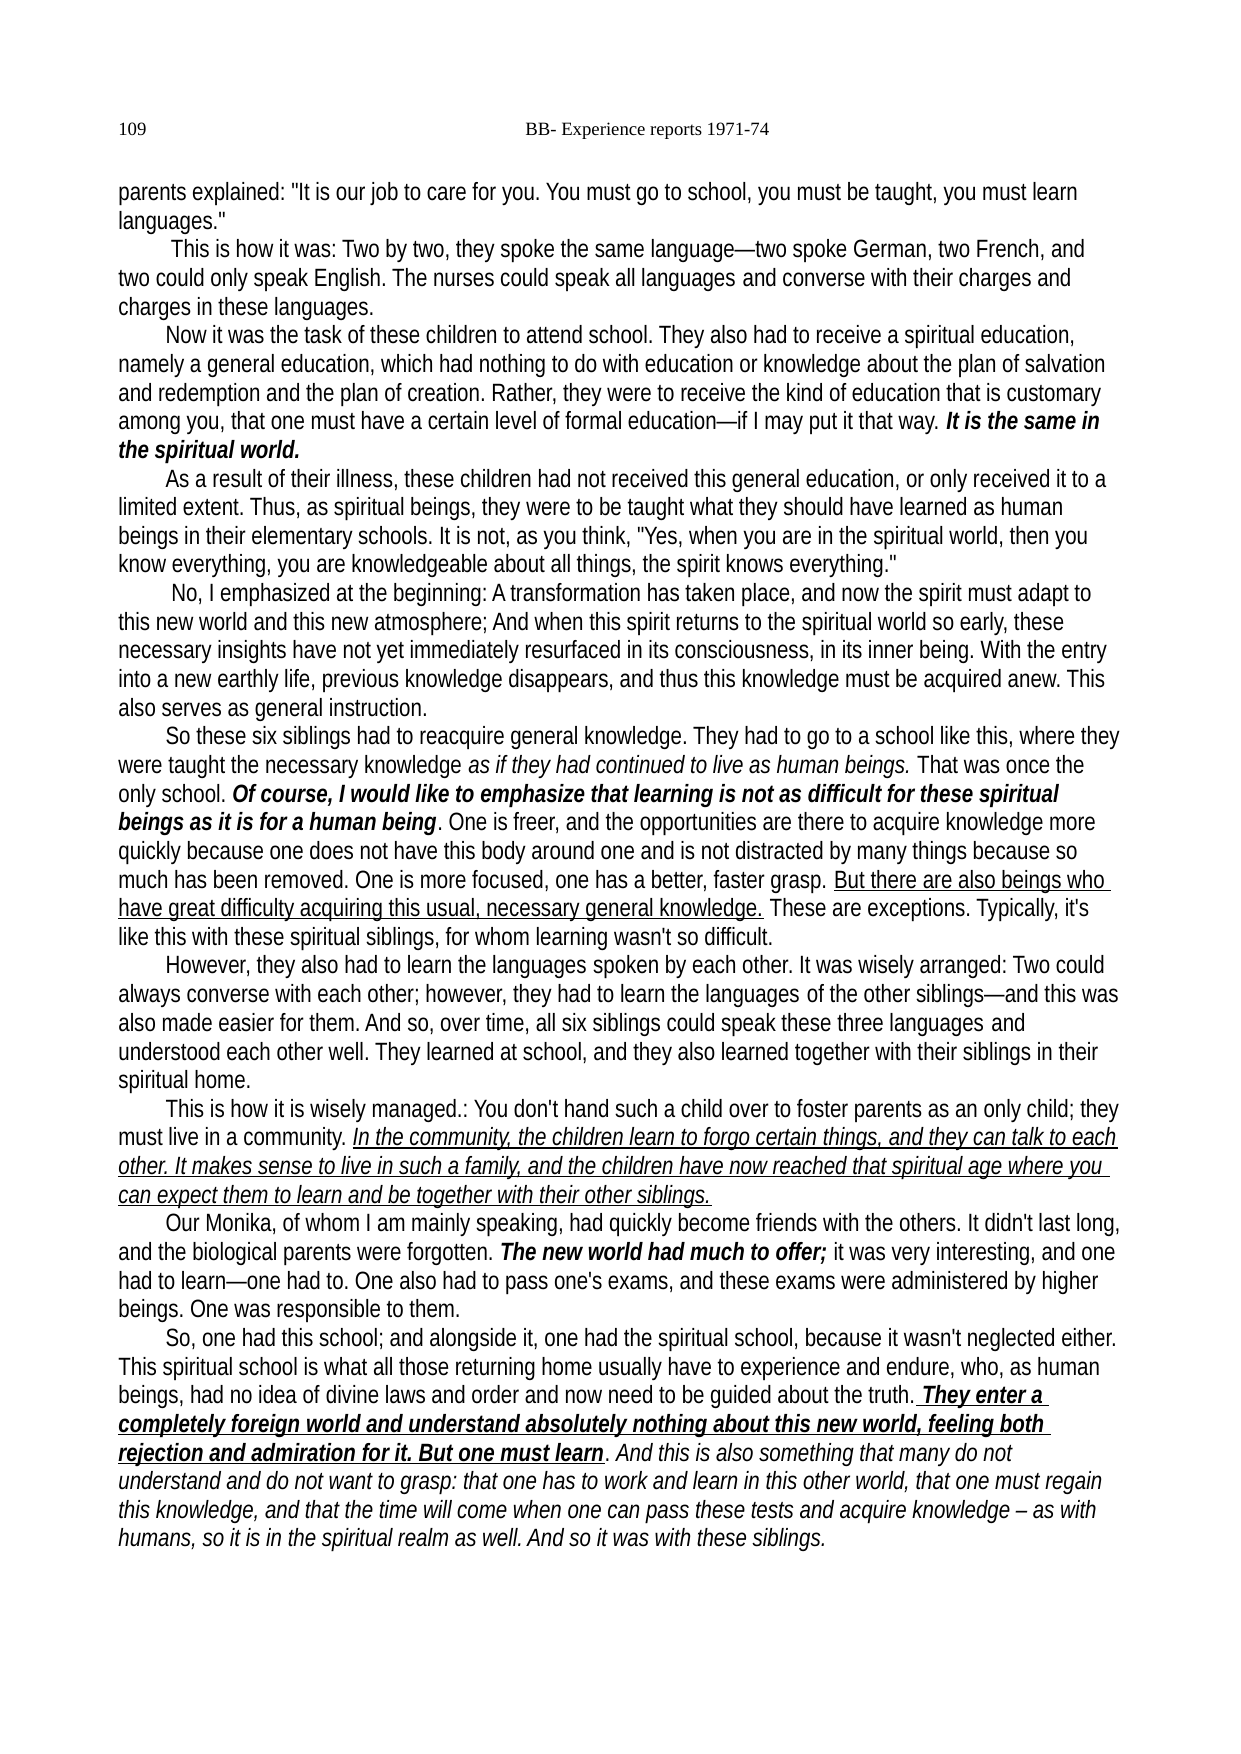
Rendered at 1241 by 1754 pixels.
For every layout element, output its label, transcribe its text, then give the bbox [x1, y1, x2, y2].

text This is how it is wisely managed.: You don't hand such a child over to foster parents as an only child; they must live in a community. In the community, the children learn to forgo certain things, and they can talk to each other. It makes sense to live in such a family, and the children have now reached that spiritual age where you can expect them to learn and be together with their other siblings. [118, 1094, 1123, 1208]
text So these six siblings had to reacquire general knowledge. They had to go to a school like this, where they were taught the necessary knowledge as if they had continued to live as human beings. That was once the only school. Of course, I would like to emphasize that learning is not as difficult for these spiritual beings as it is for a human being. One is freer, and the opportunities are there to acquire knowledge more quickly because one does not have this body around one and is not distracted by many things because so much has been removed. One is more focused, one has a better, faster grasp. But there are also beings who have great difficulty acquiring this usual, necessary general knowledge. These are exceptions. Typically, it's like this with these spiritual siblings, for whom learning wasn't so difficult. [118, 721, 1123, 951]
text So, one had this school; and alongside it, one had the spiritual school, because it wasn't neglected either. This spiritual school is what all those returning home usually have to experience and endure, who, as human beings, had no idea of ​​divine laws and order and now need to be guided about the truth. They enter a completely foreign world and understand absolutely nothing about this new world, feeling both rejection and admiration for it. But one must learn. And this is also something that many do not understand and do not want to grasp: that one has to work and learn in this other world, that one must regain this knowledge, and that the time will come when one can pass these tests and acquire knowledge – as with humans, so it is in the spiritual realm as well. And so it was with these siblings. [118, 1323, 1123, 1552]
text No, I emphasized at the beginning: A transformation has taken place, and now the spirit must adapt to this new world and this new atmosphere; And when this spirit returns to the spiritual world so early, these necessary insights have not yet immediately resurfaced in its consciousness, in its inner being. With the entry into a new earthly life, previous knowledge disappears, and thus this knowledge must be acquired anew. This also serves as general instruction. [118, 578, 1123, 721]
text parents explained: "It is our job to care for you. You must go to school, you must be taught, you must learn languages." [118, 177, 1123, 234]
text As a result of their illness, these children had not received this general education, or only received it to a limited extent. Thus, as spiritual beings, they were to be taught what they should have learned as human beings in their elementary schools. It is not, as you think, "Yes, when you are in the spiritual world, then you know everything, you are knowledgeable about all things, the spirit knows everything." [118, 463, 1123, 578]
text This is how it was: Two by two, they spoke the same language—two spoke German, two French, and two could only speak English. The nurses could speak all languages ​​and converse with their charges and charges in these languages. [118, 234, 1123, 320]
text Now it was the task of these children to attend school. They also had to receive a spiritual education, namely a general education, which had nothing to do with education or knowledge about the plan of salvation and redemption and the plan of creation. Rather, they were to receive the kind of education that is customary among you, that one must have a certain level of formal education—if I may put it that way. It is the same in the spiritual world. [118, 320, 1123, 463]
text However, they also had to learn the languages ​​spoken by each other. It was wisely arranged: Two could always converse with each other; however, they had to learn the languages ​​of the other siblings—and this was also made easier for them. And so, over time, all six siblings could speak these three languages ​​and understood each other well. They learned at school, and they also learned together with their siblings in their spiritual home. [118, 951, 1123, 1094]
text Our Monika, of whom I am mainly speaking, had quickly become friends with the others. It didn't last long, and the biological parents were forgotten. The new world had much to offer; it was very interesting, and one had to learn—one had to. One also had to pass one's exams, and these exams were administered by higher beings. One was responsible to them. [118, 1208, 1123, 1323]
